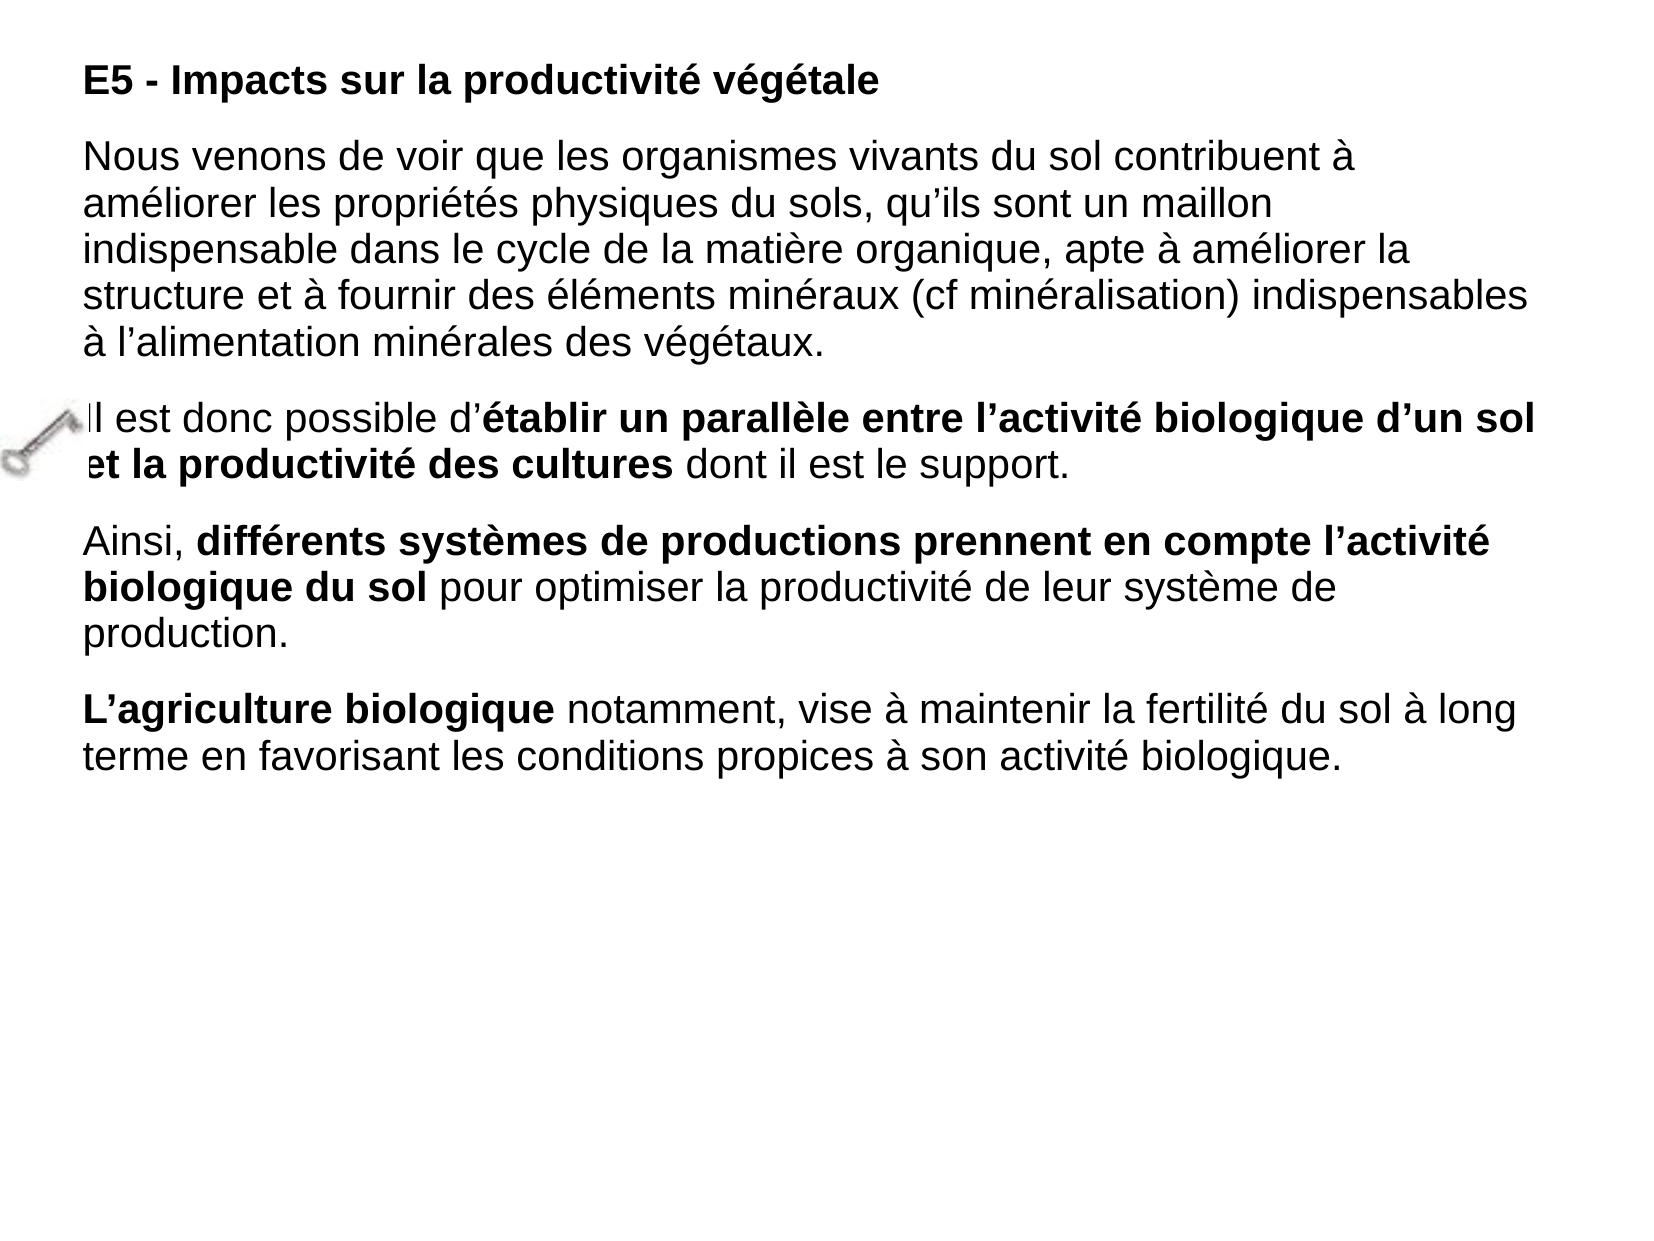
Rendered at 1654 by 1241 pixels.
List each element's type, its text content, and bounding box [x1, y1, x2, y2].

list E5 - Impacts sur la productivité végétale Nous venons de voir que les organismes vivants du sol contribuent à améliorer les propriétés physiques du sols, qu’ils sont un maillon indispensable dans le cycle de la matière organique, apte à améliorer la structure et à fournir des éléments minéraux (cf minéralisation) indispensables à l’alimentation minérales des végétaux. Il est donc possible d’établir un parallèle entre l’activité biologique d’un sol et la productivité des cultures dont il est le support. Ainsi, différents systèmes de productions prennent en compte l’activité biologique du sol pour optimiser la productivité de leur système de production. L’agriculture biologique notamment, vise à maintenir la fertilité du sol à long terme en favorisant les conditions propices à son activité biologique. [82, 56, 1538, 1010]
picture [0, 398, 89, 482]
